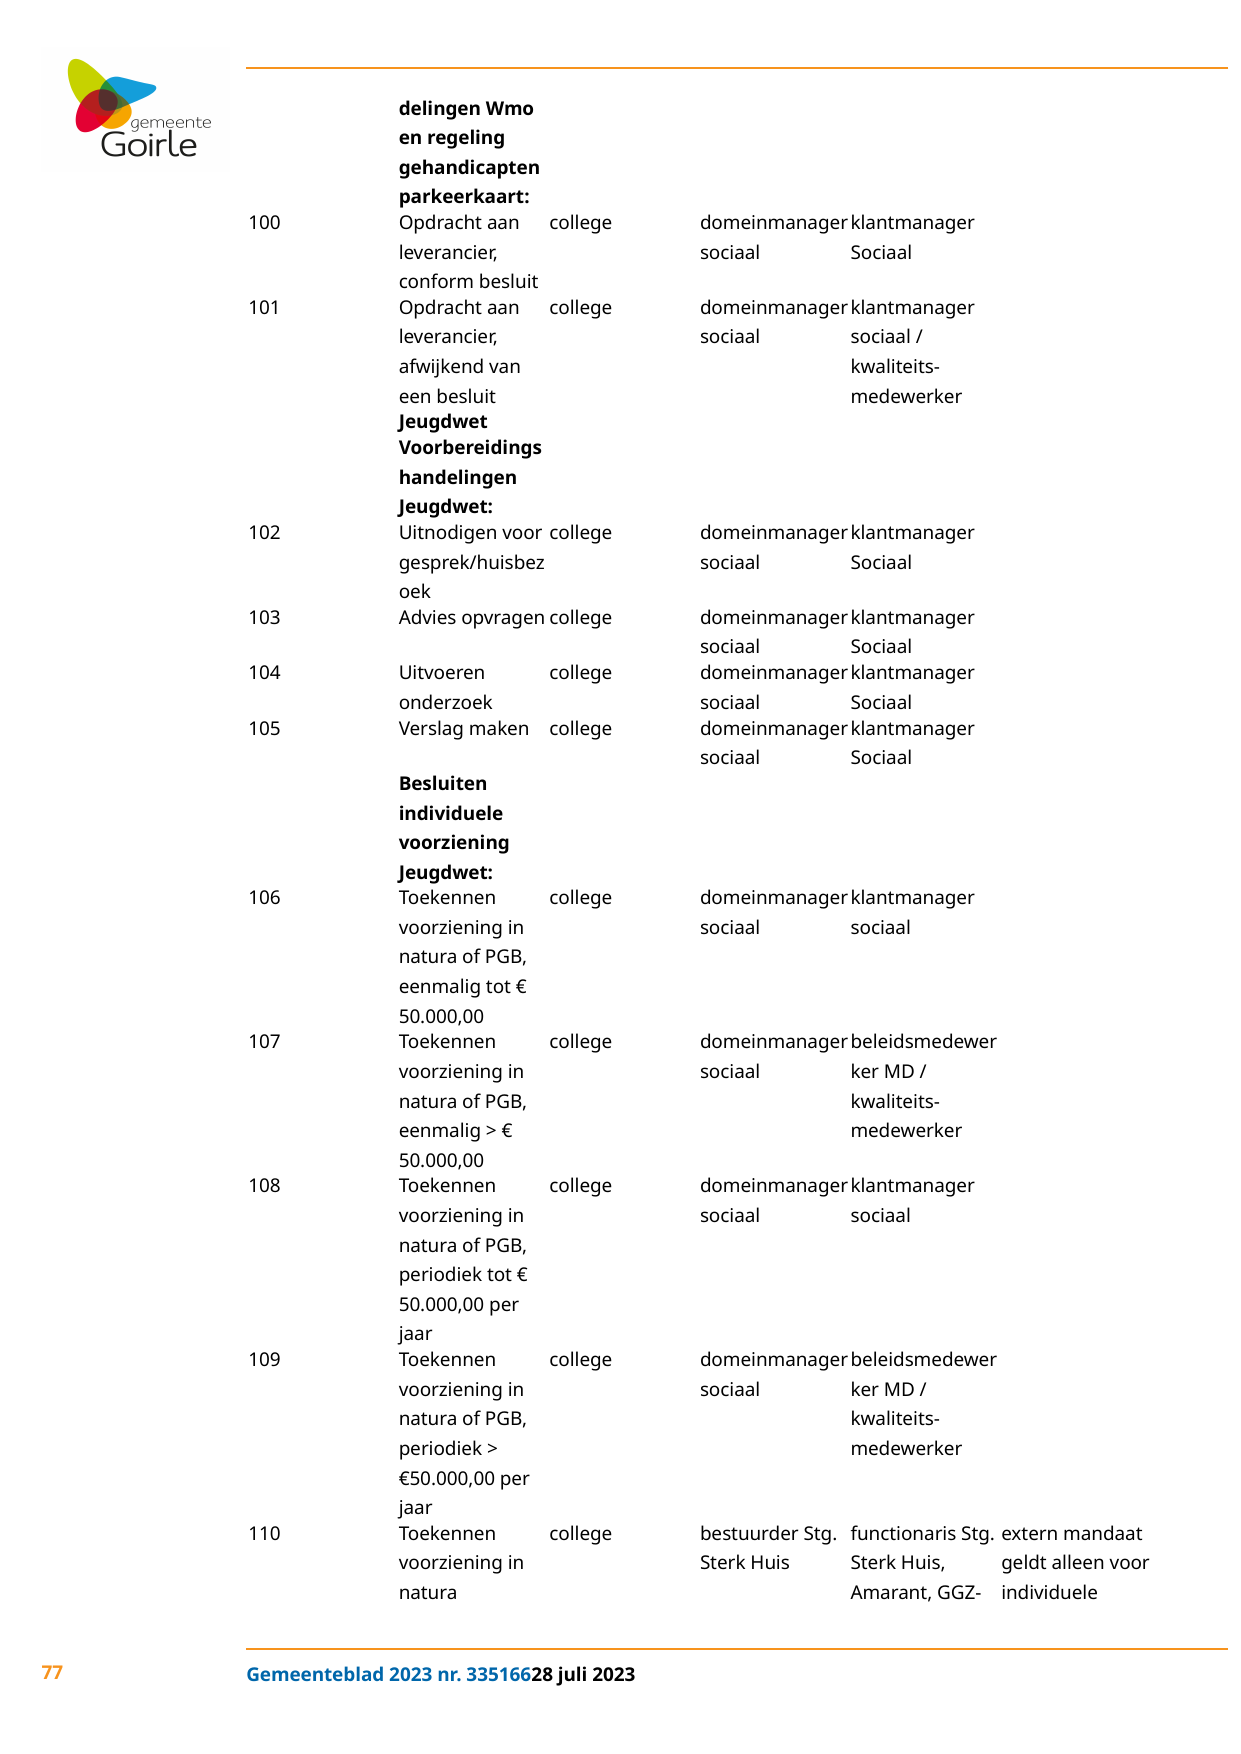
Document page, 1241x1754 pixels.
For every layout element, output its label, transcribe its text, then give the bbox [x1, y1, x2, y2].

table_cell [1001, 604, 1152, 659]
table_cell Voorbereidingshandelingen Jeugdwet: [399, 434, 549, 519]
table_cell college [549, 1520, 700, 1605]
table_cell domeinmanager sociaal [700, 294, 850, 409]
table_cell [850, 770, 1001, 884]
table_cell Toekennen voorziening in natura of PGB, periodiek > €50.000,00 per jaar [399, 1346, 549, 1520]
table_cell klantmanager Sociaal [850, 660, 1001, 715]
table_cell domeinmanager sociaal [700, 519, 850, 604]
table_cell bestuurder Stg. Sterk Huis [700, 1520, 850, 1605]
table_cell college [549, 294, 700, 409]
table_cell 104 [248, 660, 398, 715]
table_cell [1001, 434, 1152, 519]
table_cell [549, 434, 700, 519]
table_cell college [549, 1029, 700, 1173]
table_cell [1001, 209, 1152, 294]
table_cell extern mandaat geldt alleen voor individuele [1001, 1520, 1152, 1605]
table_cell college [549, 604, 700, 659]
table_cell Jeugdwet [399, 409, 549, 434]
table_cell domeinmanager sociaal [700, 1173, 850, 1346]
table_cell [1001, 1029, 1152, 1173]
table_cell 101 [248, 294, 398, 409]
table_cell klantmanager sociaal [850, 1173, 1001, 1346]
table_cell Uitnodigen voor gesprek/huisbezoek [399, 519, 549, 604]
table_cell [700, 770, 850, 884]
table_cell [1001, 660, 1152, 715]
table_cell domeinmanager sociaal [700, 660, 850, 715]
table_cell [1001, 715, 1152, 770]
table_cell [700, 434, 850, 519]
table_cell [1001, 770, 1152, 884]
table_cell Opdracht aan leverancier, conform besluit [399, 209, 549, 294]
table_cell klantmanager Sociaal [850, 209, 1001, 294]
table_cell Uitvoeren onderzoek [399, 660, 549, 715]
table_cell college [549, 1173, 700, 1346]
table_cell college [549, 660, 700, 715]
table_cell college [549, 519, 700, 604]
table_cell 109 [248, 1346, 398, 1520]
table_cell [850, 95, 1001, 209]
table_cell [700, 409, 850, 434]
table_cell Advies opvragen [399, 604, 549, 659]
table_cell klantmanager Sociaal [850, 715, 1001, 770]
table_cell [549, 95, 700, 209]
table_cell beleidsmedewerker MD / kwaliteits-medewerker [850, 1346, 1001, 1520]
table_cell [248, 95, 398, 209]
table_cell domeinmanager sociaal [700, 885, 850, 1029]
table_cell functionaris Stg. Sterk Huis, Amarant, GGZ- [850, 1520, 1001, 1605]
table_cell domeinmanager sociaal [700, 209, 850, 294]
table_cell [850, 434, 1001, 519]
table_cell Toekennen voorziening in natura of PGB, eenmalig > € 50.000,00 [399, 1029, 549, 1173]
table_cell domeinmanager sociaal [700, 715, 850, 770]
table_cell 105 [248, 715, 398, 770]
table_cell [1001, 294, 1152, 409]
table_cell [1001, 95, 1152, 209]
table_cell college [549, 715, 700, 770]
table_cell domeinmanager sociaal [700, 1346, 850, 1520]
table_cell Toekennen voorziening in natura of PGB, eenmalig tot € 50.000,00 [399, 885, 549, 1029]
table_cell 100 [248, 209, 398, 294]
table_cell [248, 409, 398, 434]
table_cell Verslag maken [399, 715, 549, 770]
table_cell 106 [248, 885, 398, 1029]
table_cell domeinmanager sociaal [700, 604, 850, 659]
table_cell Toekennen voorziening in natura of PGB, periodiek tot € 50.000,00 per jaar [399, 1173, 549, 1346]
table_cell delingen Wmo en regeling gehandicaptenparkeerkaart: [399, 95, 549, 209]
table_cell Opdracht aan leverancier, afwijkend van een besluit [399, 294, 549, 409]
table_cell 107 [248, 1029, 398, 1173]
table_cell 110 [248, 1520, 398, 1605]
table_cell beleidsmedewerker MD / kwaliteits-medewerker [850, 1029, 1001, 1173]
table_cell domeinmanager sociaal [700, 1029, 850, 1173]
table_cell [549, 409, 700, 434]
table_cell [248, 770, 398, 884]
table_cell [248, 434, 398, 519]
table_cell [1001, 519, 1152, 604]
table_cell college [549, 885, 700, 1029]
table_cell klantmanager Sociaal [850, 519, 1001, 604]
table_cell klantmanager sociaal / kwaliteits-medewerker [850, 294, 1001, 409]
table_cell [700, 95, 850, 209]
table_cell 103 [248, 604, 398, 659]
table_cell [1001, 409, 1152, 434]
table_cell college [549, 209, 700, 294]
table_cell Toekennen voorziening in natura [399, 1520, 549, 1605]
table_cell 102 [248, 519, 398, 604]
table_cell klantmanager sociaal [850, 885, 1001, 1029]
table_cell Besluiten individuele voorziening Jeugdwet: [399, 770, 549, 884]
table_cell college [549, 1346, 700, 1520]
table_cell 108 [248, 1173, 398, 1346]
picture [41, 47, 231, 172]
table_cell [850, 409, 1001, 434]
table_cell [1001, 885, 1152, 1029]
table_cell [1001, 1173, 1152, 1346]
table_cell [1001, 1346, 1152, 1520]
table_cell [549, 770, 700, 884]
table_cell klantmanager Sociaal [850, 604, 1001, 659]
